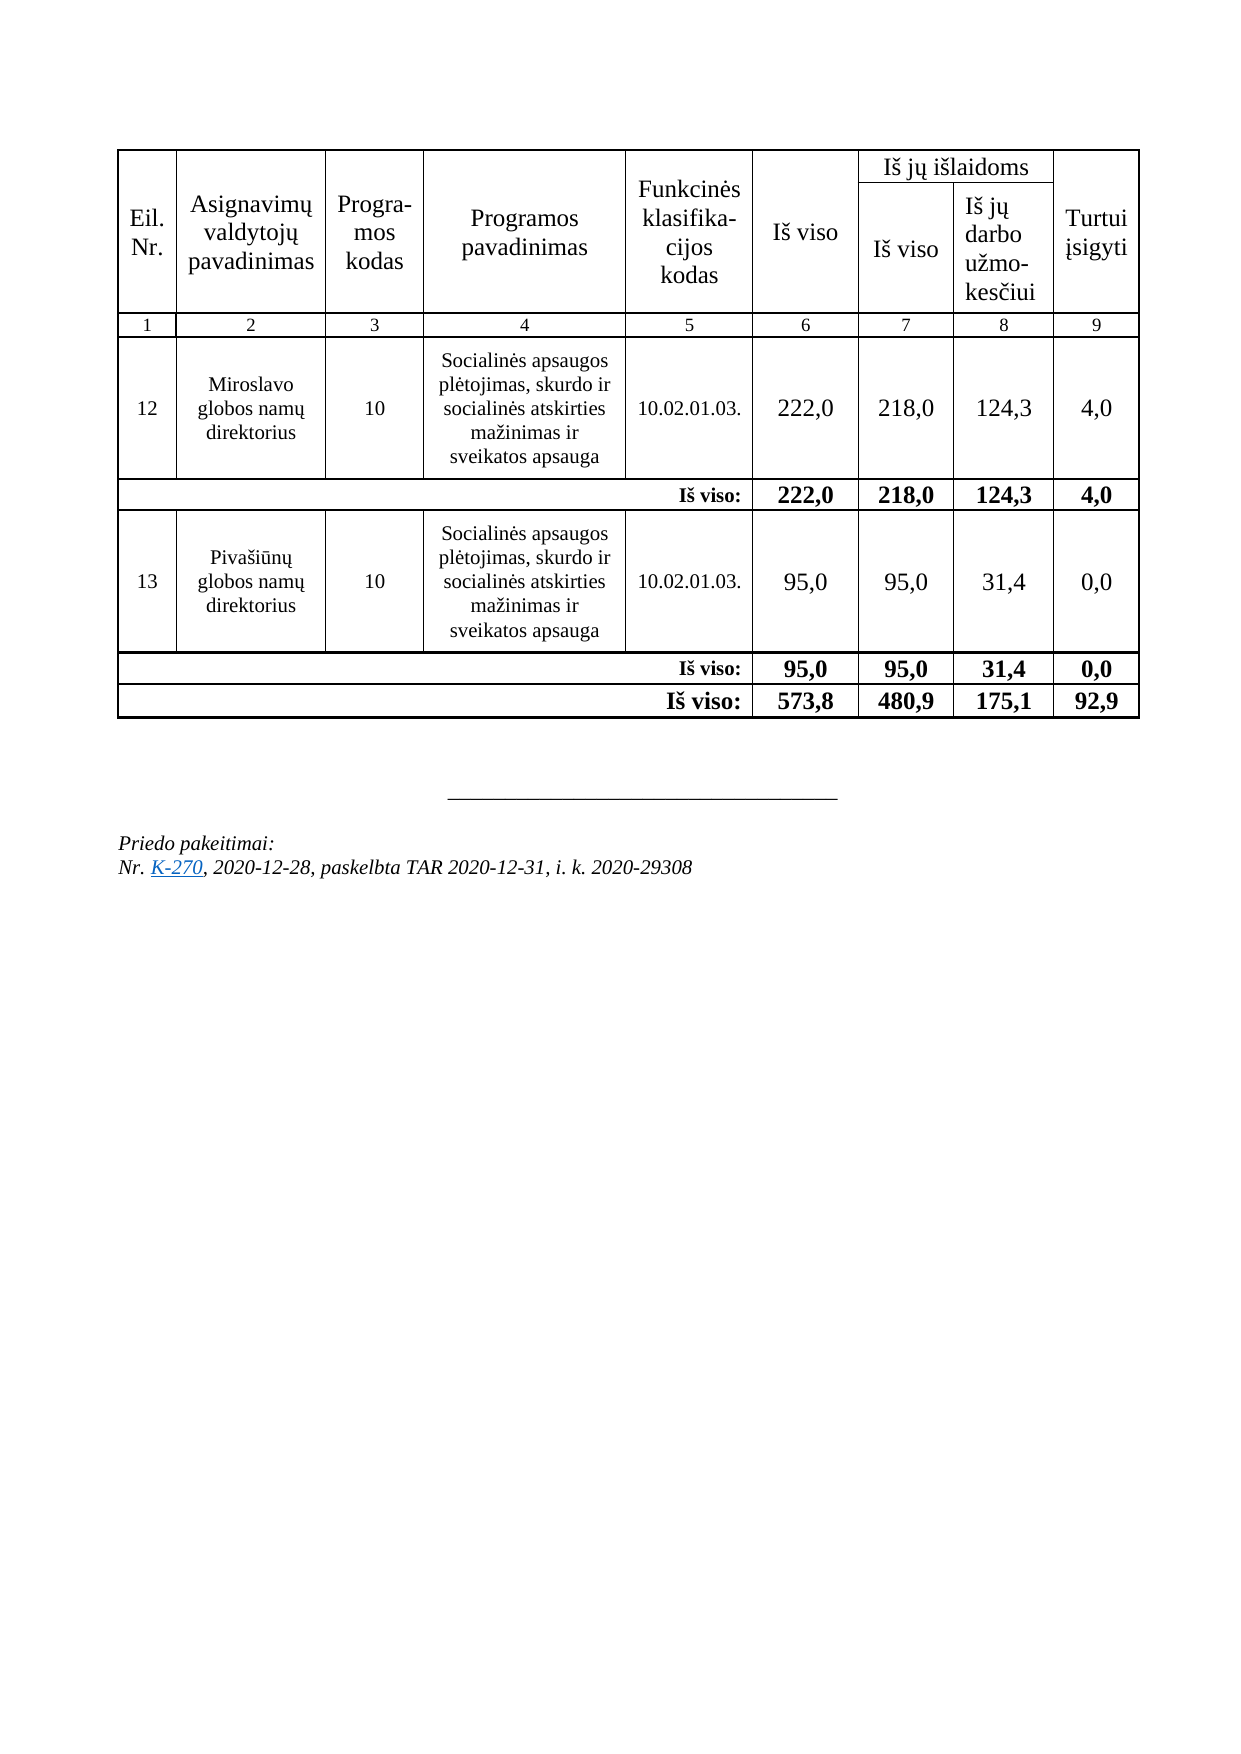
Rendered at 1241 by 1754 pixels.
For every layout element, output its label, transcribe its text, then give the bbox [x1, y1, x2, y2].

table_cell Iš viso: [119, 654, 752, 683]
table_cell 31,4 [954, 511, 1053, 651]
table_cell 95,0 [859, 511, 953, 651]
table_cell 218,0 [859, 338, 953, 478]
table_cell 4,0 [1054, 338, 1138, 478]
table_header Eil. Nr. [119, 151, 176, 312]
table_cell Iš jų darbo užmo-kesčiui [954, 183, 1053, 312]
text __________________________________ [118, 776, 1167, 802]
table_cell 4 [424, 314, 625, 336]
table_header Iš jų išlaidoms [859, 151, 1053, 182]
table_cell 95,0 [753, 511, 858, 651]
table_cell 3 [326, 314, 423, 336]
text Nr. K-270, 2020-12-28, paskelbta TAR 2020-12-31, i. k. 2020-29308 [118, 855, 1167, 879]
table_header Asignavimų valdytojų pavadinimas [177, 151, 325, 312]
table_cell Iš viso: [119, 685, 752, 716]
table_header Iš viso [753, 151, 858, 312]
table_cell 13 [119, 511, 176, 651]
table_cell 5 [626, 314, 752, 336]
table_cell 8 [954, 314, 1053, 336]
table_cell 7 [859, 314, 953, 336]
table_cell 480,9 [859, 685, 953, 716]
table_cell 95,0 [859, 654, 953, 683]
table_cell 0,0 [1054, 511, 1138, 651]
table_cell 12 [119, 338, 176, 478]
table_cell 218,0 [859, 480, 953, 509]
table_cell 95,0 [753, 654, 858, 683]
table_cell 31,4 [954, 654, 1053, 683]
table_header Progra-mos kodas [326, 151, 423, 312]
text Priedo pakeitimai: [118, 831, 1167, 855]
table_cell 222,0 [753, 338, 858, 478]
table_cell 0,0 [1054, 654, 1138, 683]
table_cell 124,3 [954, 480, 1053, 509]
table_cell 4,0 [1054, 480, 1138, 509]
table_cell Socialinės apsaugos plėtojimas, skurdo ir socialinės atskirties mažinimas ir sveikatos apsauga [424, 511, 625, 651]
table_cell Miroslavo globos namų direktorius [177, 338, 325, 478]
table_cell 2 [177, 314, 325, 336]
table_cell 10.02.01.03. [626, 511, 752, 651]
table_cell Iš viso [859, 183, 953, 312]
table_header Turtui įsigyti [1054, 151, 1138, 312]
table_cell 10 [326, 338, 423, 478]
table_cell 124,3 [954, 338, 1053, 478]
table_cell 9 [1054, 314, 1138, 336]
table_header Programos pavadinimas [424, 151, 625, 312]
table_cell Iš viso: [119, 480, 752, 509]
table_cell Pivašiūnų globos namų direktorius [177, 511, 325, 651]
table_cell 573,8 [753, 685, 858, 716]
table_cell 1 [119, 314, 175, 336]
table_cell 10 [326, 511, 423, 651]
table_cell Socialinės apsaugos plėtojimas, skurdo ir socialinės atskirties mažinimas ir sveikatos apsauga [424, 338, 625, 478]
table_cell 92,9 [1054, 685, 1138, 716]
table_cell 175,1 [954, 685, 1053, 716]
table_cell 222,0 [753, 480, 858, 509]
table_header Funkcinės klasifika-cijos kodas [626, 151, 752, 312]
table_cell 6 [753, 314, 858, 336]
table_cell 10.02.01.03. [626, 338, 752, 478]
